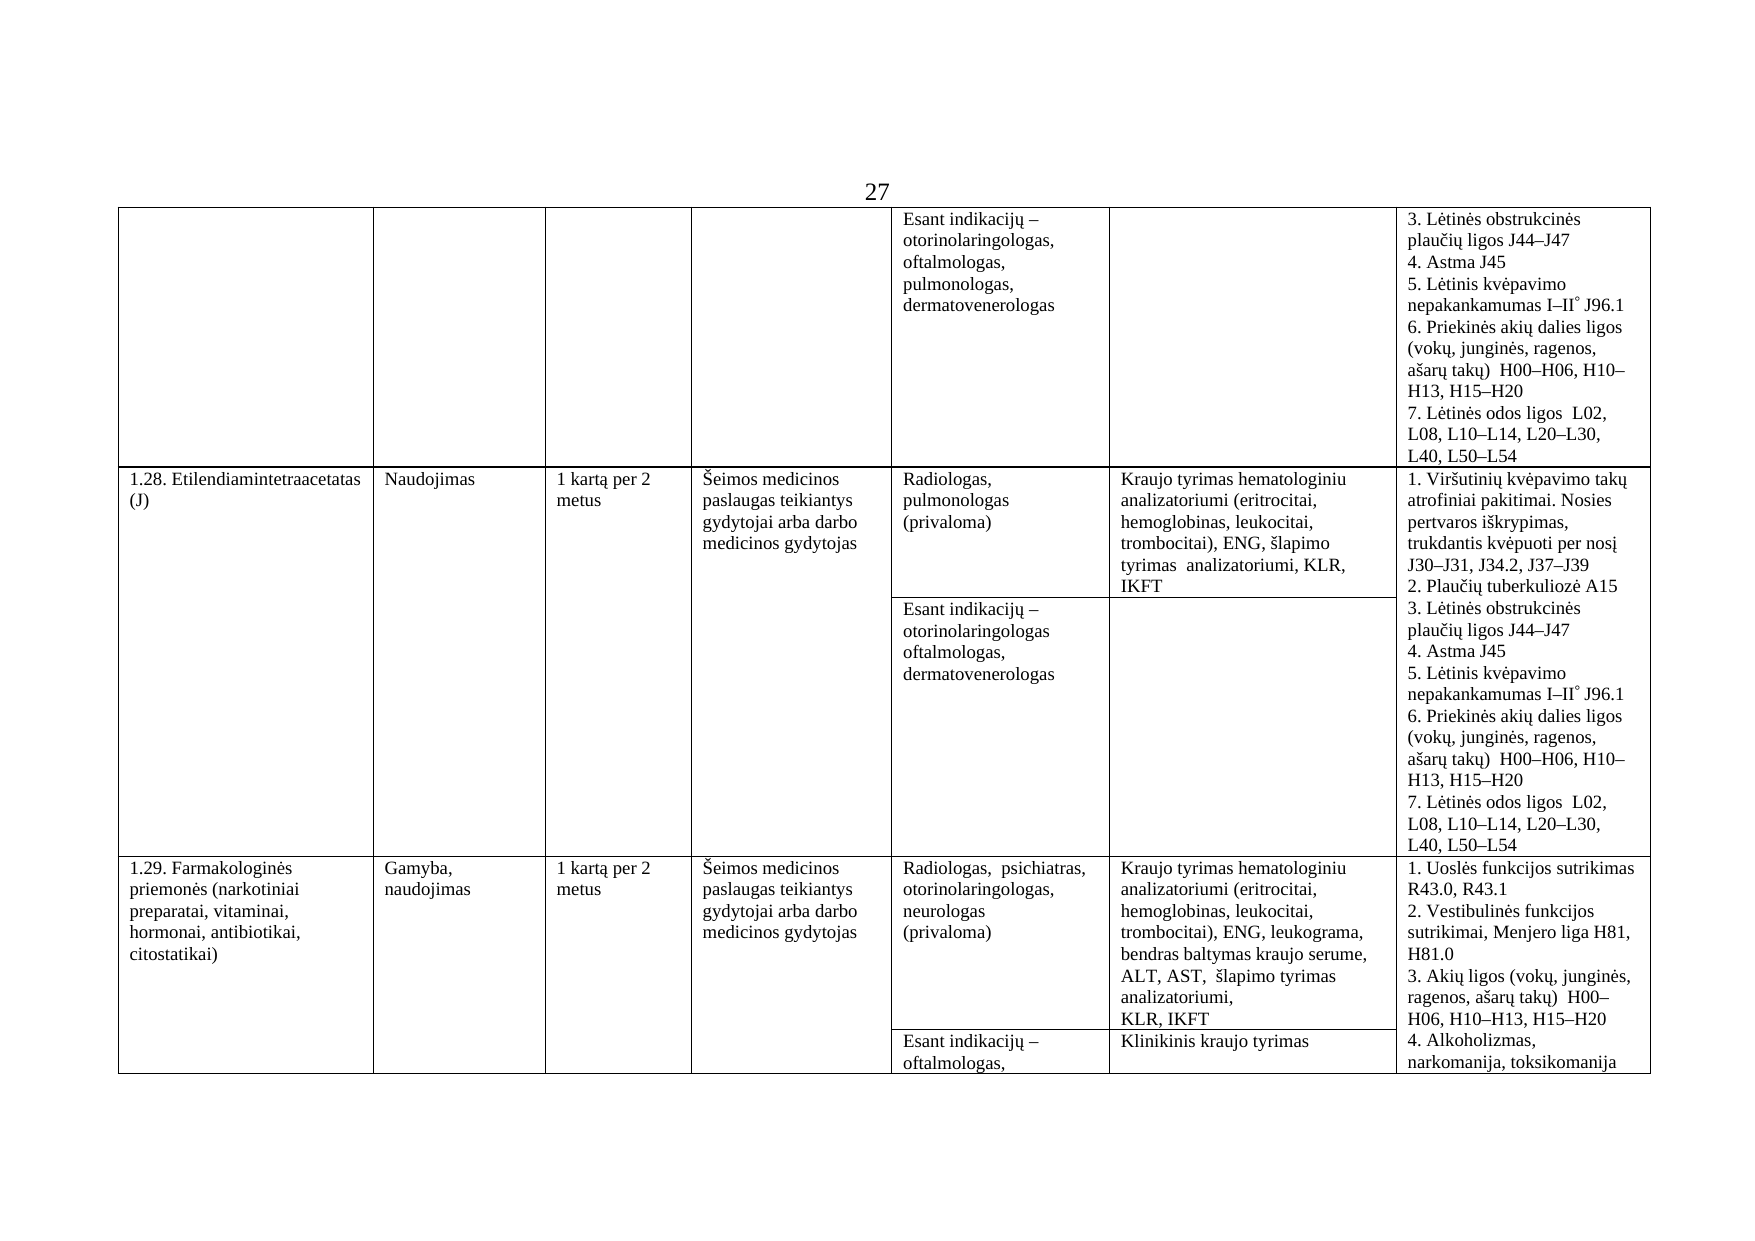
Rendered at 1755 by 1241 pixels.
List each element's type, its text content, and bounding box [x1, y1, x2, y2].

table_cell [692, 208, 891, 466]
table_cell 1.28. Etilendiamintetraacetatas (J) [119, 468, 373, 856]
table_cell 1. Uoslės funkcijos sutrikimas R43.0, R43.1 2. Vestibulinės funkcijos sutrikimai, Menjero liga H81, H81.0 3. Akių ligos (vokų, junginės, ragenos, ašarų takų) H00–H06, H10–H13, H15–H20 4. Alkoholizmas, narkomanija, toksikomanija [1397, 857, 1650, 1073]
table_cell [1110, 598, 1396, 856]
table_cell Esant indikacijų –otorinolaringologas oftalmologas, dermatovenerologas [892, 598, 1109, 856]
table_cell Radiologas, pulmonologas (privaloma) [892, 468, 1109, 597]
table_cell 3. Lėtinės obstrukcinės plaučių ligos J44–J47 4. Astma J45 5. Lėtinis kvėpavimo nepakankamumas I–II J96.1 6. Priekinės akių dalies ligos (vokų, junginės, ragenos, ašarų takų) H00–H06, H10–H13, H15–H20 7. Lėtinės odos ligos L02, L08, L10–L14, L20–L30, L40, L50–L54 [1397, 208, 1650, 466]
table_cell [374, 208, 545, 466]
table_cell Šeimos medicinos paslaugas teikiantys gydytojai arba darbo medicinos gydytojas [692, 468, 891, 856]
table_cell 1 kartą per 2 metus [546, 468, 691, 856]
table_cell Esant indikacijų – oftalmologas, [892, 1030, 1109, 1073]
table_cell [119, 208, 373, 466]
table_cell 1. Viršutinių kvėpavimo takų atrofiniai pakitimai. Nosies pertvaros iškrypimas, trukdantis kvėpuoti per nosį J30–J31, J34.2, J37–J39 2. Plaučių tuberkuliozė A15 3. Lėtinės obstrukcinės plaučių ligos J44–J47 4. Astma J45 5. Lėtinis kvėpavimo nepakankamumas I–II J96.1 6. Priekinės akių dalies ligos (vokų, junginės, ragenos, ašarų takų) H00–H06, H10–H13, H15–H20 7. Lėtinės odos ligos L02, L08, L10–L14, L20–L30, L40, L50–L54 [1397, 468, 1650, 856]
table_cell 1 kartą per 2 metus [546, 857, 691, 1073]
table_cell Radiologas, psichiatras, otorinolaringologas, neurologas (privaloma) [892, 857, 1109, 1029]
table_cell Gamyba, naudojimas [374, 857, 545, 1073]
table_cell Klinikinis kraujo tyrimas [1110, 1030, 1396, 1073]
table_cell Naudojimas [374, 468, 545, 856]
table_cell Šeimos medicinos paslaugas teikiantys gydytojai arba darbo medicinos gydytojas [692, 857, 891, 1073]
table_cell [1110, 208, 1396, 466]
table_cell Esant indikacijų –otorinolaringologas, oftalmologas, pulmonologas, dermatovenerologas [892, 208, 1109, 466]
table_cell [546, 208, 691, 466]
table_cell 1.29. Farmakologinės priemonės (narkotiniai preparatai, vitaminai, hormonai, antibiotikai, citostatikai) [119, 857, 373, 1073]
table_cell Kraujo tyrimas hematologiniu analizatoriumi (eritrocitai, hemoglobinas, leukocitai, trombocitai), ENG, šlapimo tyrimas analizatoriumi, KLR, IKFT [1110, 468, 1396, 597]
table_cell Kraujo tyrimas hematologiniu analizatoriumi (eritrocitai, hemoglobinas, leukocitai, trombocitai), ENG, leukograma, bendras baltymas kraujo serume, ALT, AST, šlapimo tyrimas analizatoriumi, KLR, IKFT [1110, 857, 1396, 1029]
